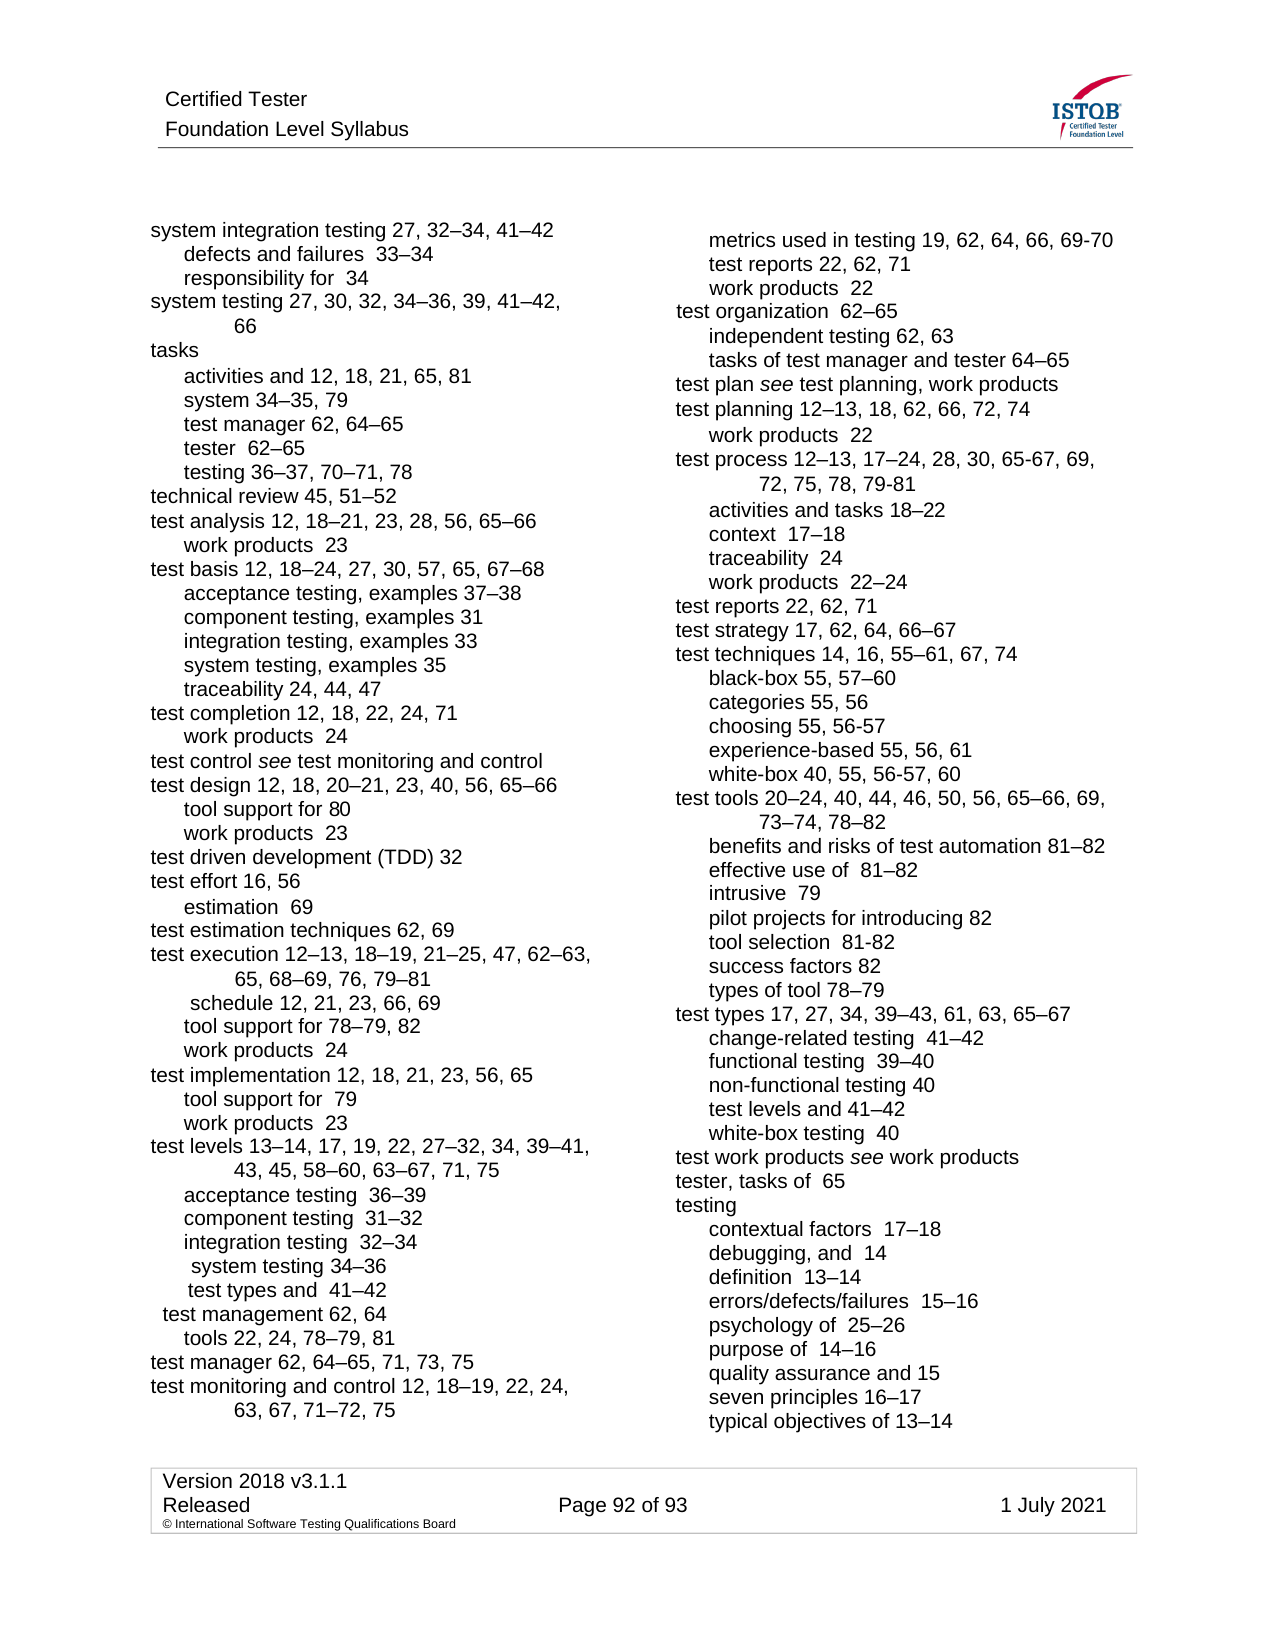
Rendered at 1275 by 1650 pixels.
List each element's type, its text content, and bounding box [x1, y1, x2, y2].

text tools 22, 24, 78–79, 81 [184, 1326, 602, 1350]
text technical review 45, 51–52 [150, 484, 602, 508]
text black-box 55, 57–60 [709, 666, 1150, 690]
text success factors 82 types of tool 78–79 [709, 953, 929, 1001]
text test tools 20–24, 40, 44, 46, 50, 56, 65–66, 69, [675, 786, 1150, 810]
text test manager 62, 64–65 [184, 412, 602, 436]
text system testing 34–36 test types and 41–42 test management 62, 64 [150, 1254, 387, 1326]
text work products 24 [184, 1038, 602, 1062]
text tester 62–65 [184, 436, 602, 460]
text tasks of test manager and tester 64–65 test plan see test planning, work products test planning 12–13, 18, 62, 66, 72, 74 [675, 348, 1075, 421]
text responsibility for 34 [184, 266, 602, 290]
text schedule 12, 21, 23, 66, 69 [127, 990, 441, 1014]
text integration testing 32–34 [184, 1230, 602, 1254]
text quality assurance and 15 seven principles 16–17 typical objectives of 13–14 [709, 1361, 973, 1433]
text contextual factors 17–18 [709, 1217, 1150, 1241]
text test control see test monitoring and control test design 12, 18, 20–21, 23, 40, 56, 65–66 [150, 749, 574, 797]
text categories 55, 56 [709, 690, 1150, 714]
text system testing 27, 30, 32, 34–36, 39, 41–42, [150, 290, 602, 314]
text acceptance testing 36–39 [184, 1182, 602, 1206]
text test estimation techniques 62, 69 [150, 919, 602, 943]
text tool support for 80 work products 23 [184, 797, 392, 845]
text test driven development (TDD) 32 test effort 16, 56 [150, 845, 494, 893]
text test basis 12, 18–24, 27, 30, 57, 65, 67–68 [150, 557, 602, 581]
text activities and tasks 18–22 context 17–18 [709, 498, 973, 546]
text definition 13–14 [709, 1265, 1150, 1289]
text debugging, and 14 [709, 1241, 1150, 1265]
text test techniques 14, 16, 55–61, 67, 74 [675, 642, 1150, 666]
text test analysis 12, 18–21, 23, 28, 56, 65–66 [150, 509, 602, 533]
text testing [675, 1193, 1150, 1217]
text tool support for 78–79, 82 [184, 1014, 602, 1038]
text work products 23 [184, 533, 602, 557]
text activities and 12, 18, 21, 65, 81 [184, 364, 602, 388]
picture [1036, 58, 1148, 161]
text test manager 62, 64–65, 71, 73, 75 [150, 1350, 602, 1374]
text work products 22 [709, 423, 1150, 447]
text functional testing 39–40 [709, 1049, 1150, 1073]
text acceptance testing, examples 37–38 component testing, examples 31 integration testing, examples 33 system testing, examples 35 traceability 24, 44, 47 [184, 581, 542, 701]
text traceability 24 [709, 546, 1150, 570]
text white-box 40, 55, 56-57, 60 [709, 762, 1150, 786]
text test monitoring and control 12, 18–19, 22, 24, [150, 1374, 602, 1398]
text test process 12–13, 17–24, 28, 30, 65-67, 69, [675, 447, 1150, 471]
text system 34–35, 79 [184, 388, 602, 412]
text 65, 68–69, 76, 79–81 [127, 966, 431, 990]
text errors/defects/failures 15–16 [709, 1289, 1150, 1313]
text test organization 62–65 [674, 300, 900, 324]
text intrusive 79 [709, 882, 1150, 906]
text test strategy 17, 62, 64, 66–67 [675, 618, 1150, 642]
text test work products see work products tester, tasks of 65 [675, 1146, 1075, 1193]
text test completion 12, 18, 22, 24, 71 [150, 701, 602, 725]
text test execution 12–13, 18–19, 21–25, 47, 62–63, [150, 943, 602, 966]
text 72, 75, 78, 79-81 [759, 472, 1150, 496]
text work products 22–24 [709, 570, 1150, 594]
text testing 36–37, 70–71, 78 [184, 460, 602, 484]
text 63, 67, 71–72, 75 [234, 1398, 602, 1422]
text work products 24 [184, 725, 602, 749]
text non-functional testing 40 test levels and 41–42 white-box testing 40 [709, 1073, 942, 1145]
text 43, 45, 58–60, 63–67, 71, 75 [234, 1158, 602, 1182]
text 66 [234, 314, 602, 338]
text test implementation 12, 18, 21, 23, 56, 65 tool support for 79 [150, 1062, 542, 1110]
text 73–74, 78–82 [759, 810, 1150, 834]
text purpose of 14–16 [709, 1337, 1150, 1361]
text metrics used in testing 19, 62, 64, 66, 69-70 [709, 228, 1150, 252]
text independent testing 62, 63 [709, 324, 1150, 348]
text work products 22 [674, 276, 909, 300]
text test levels 13–14, 17, 19, 22, 27–32, 34, 39–41, [150, 1134, 602, 1158]
text component testing 31–32 [184, 1206, 602, 1230]
text change-related testing 41–42 [709, 1025, 1150, 1049]
text test reports 22, 62, 71 [709, 252, 1150, 276]
text choosing 55, 56-57 [709, 714, 1150, 738]
text test reports 22, 62, 71 [675, 594, 1150, 618]
text benefits and risks of test automation 81–82 effective use of 81–82 [709, 834, 1150, 882]
text psychology of 25–26 [709, 1313, 1150, 1337]
text system integration testing 27, 32–34, 41–42 defects and failures 33–34 [150, 218, 602, 266]
text work products 23 [184, 1110, 602, 1134]
text experience-based 55, 56, 61 [709, 738, 1150, 762]
text test types 17, 27, 34, 39–43, 61, 63, 65–67 [675, 1001, 1150, 1025]
text pilot projects for introducing 82 tool selection 81-82 [709, 906, 1023, 953]
text estimation 69 [184, 895, 602, 919]
text tasks [150, 338, 602, 362]
